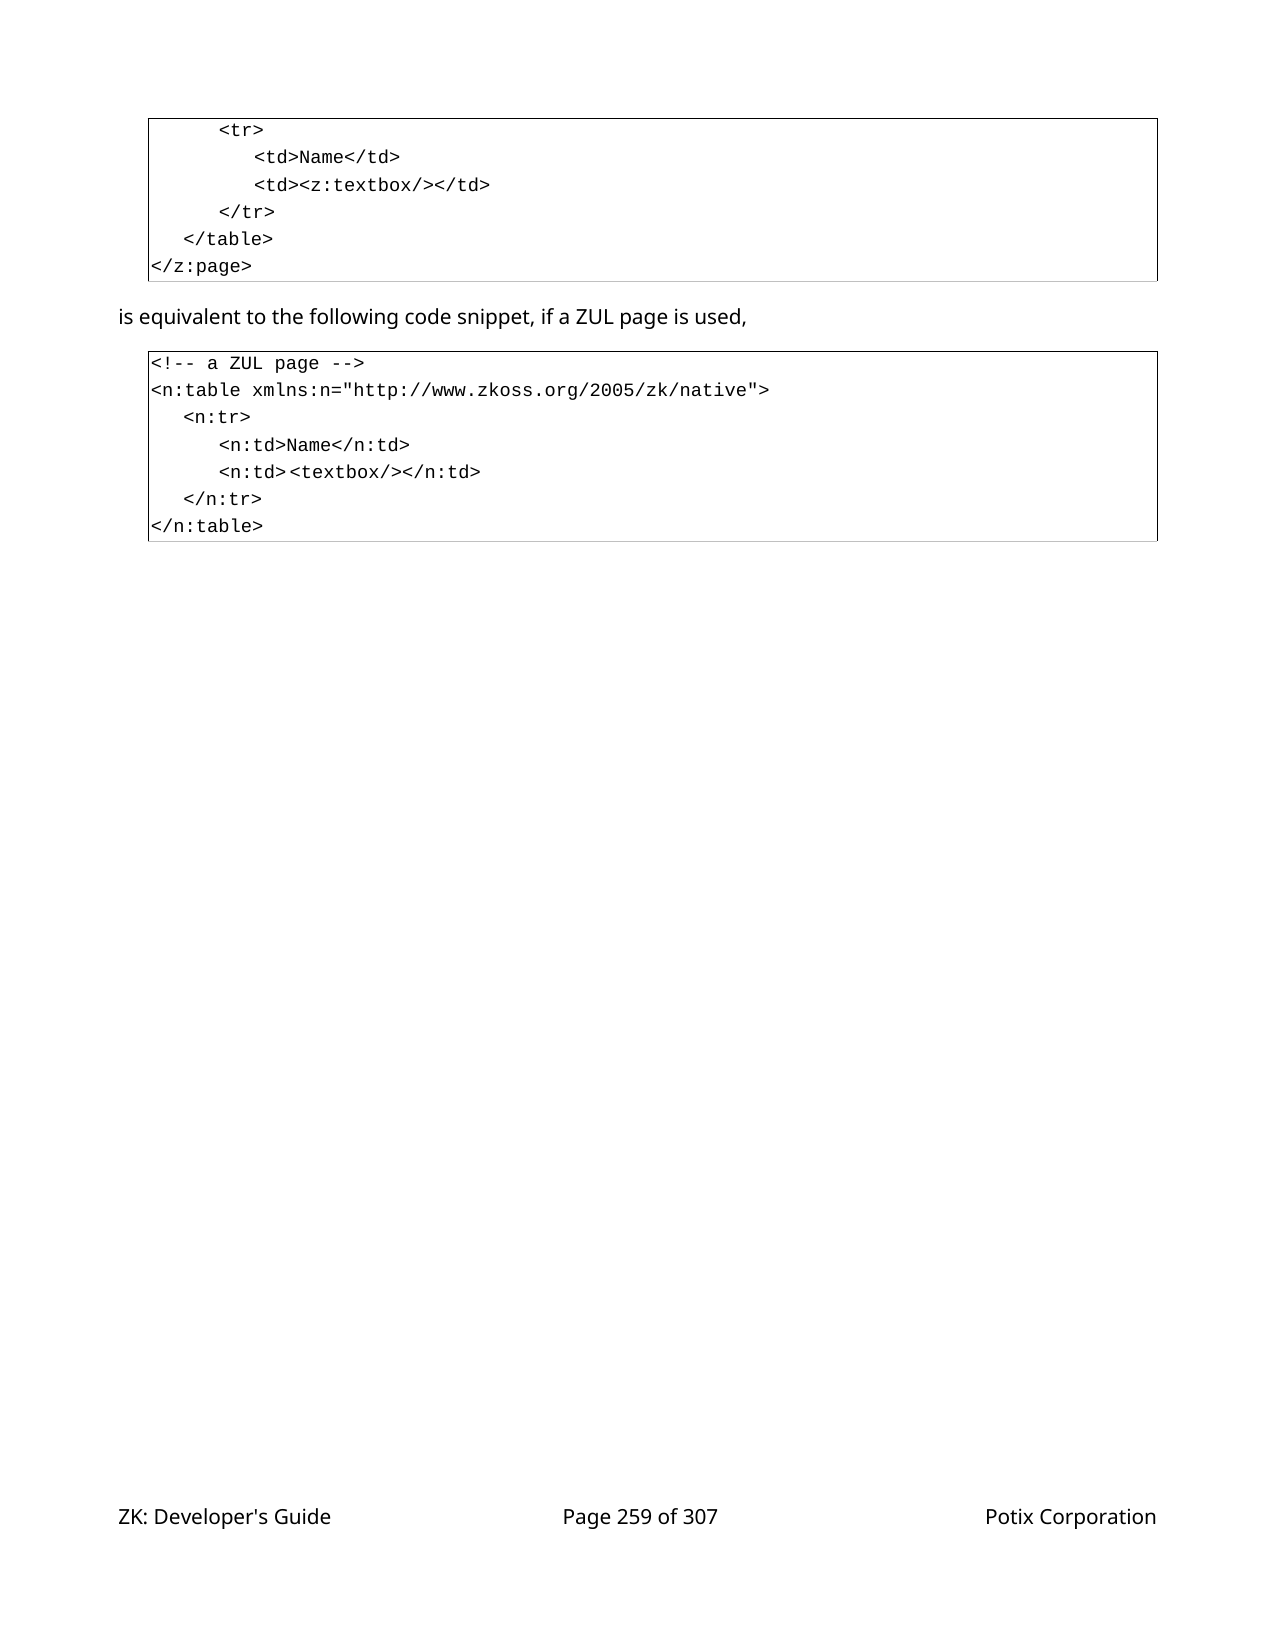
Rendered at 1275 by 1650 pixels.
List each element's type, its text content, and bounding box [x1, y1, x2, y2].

text <!-- a ZUL page --> [149, 352, 1157, 375]
text <tr> [149, 119, 1157, 142]
text <n:table xmlns:n="http://www.zkoss.org/2005/zk/native"> [149, 378, 1157, 402]
text </n:table> [149, 514, 1157, 541]
text <td><z:textbox/></td> [149, 172, 1157, 197]
text <td>Name</td> [149, 145, 1157, 169]
text </tr> [149, 200, 1157, 224]
text </z:page> [149, 254, 1157, 281]
text is equivalent to the following code snippet, if a ZUL page is used, [118, 302, 1157, 330]
text <n:tr> [149, 405, 1157, 429]
text <n:td> <textbox/></n:td> [149, 459, 1157, 484]
text </table> [149, 227, 1157, 251]
text </n:tr> [149, 487, 1157, 511]
text <n:td>Name</n:td> [149, 432, 1157, 457]
